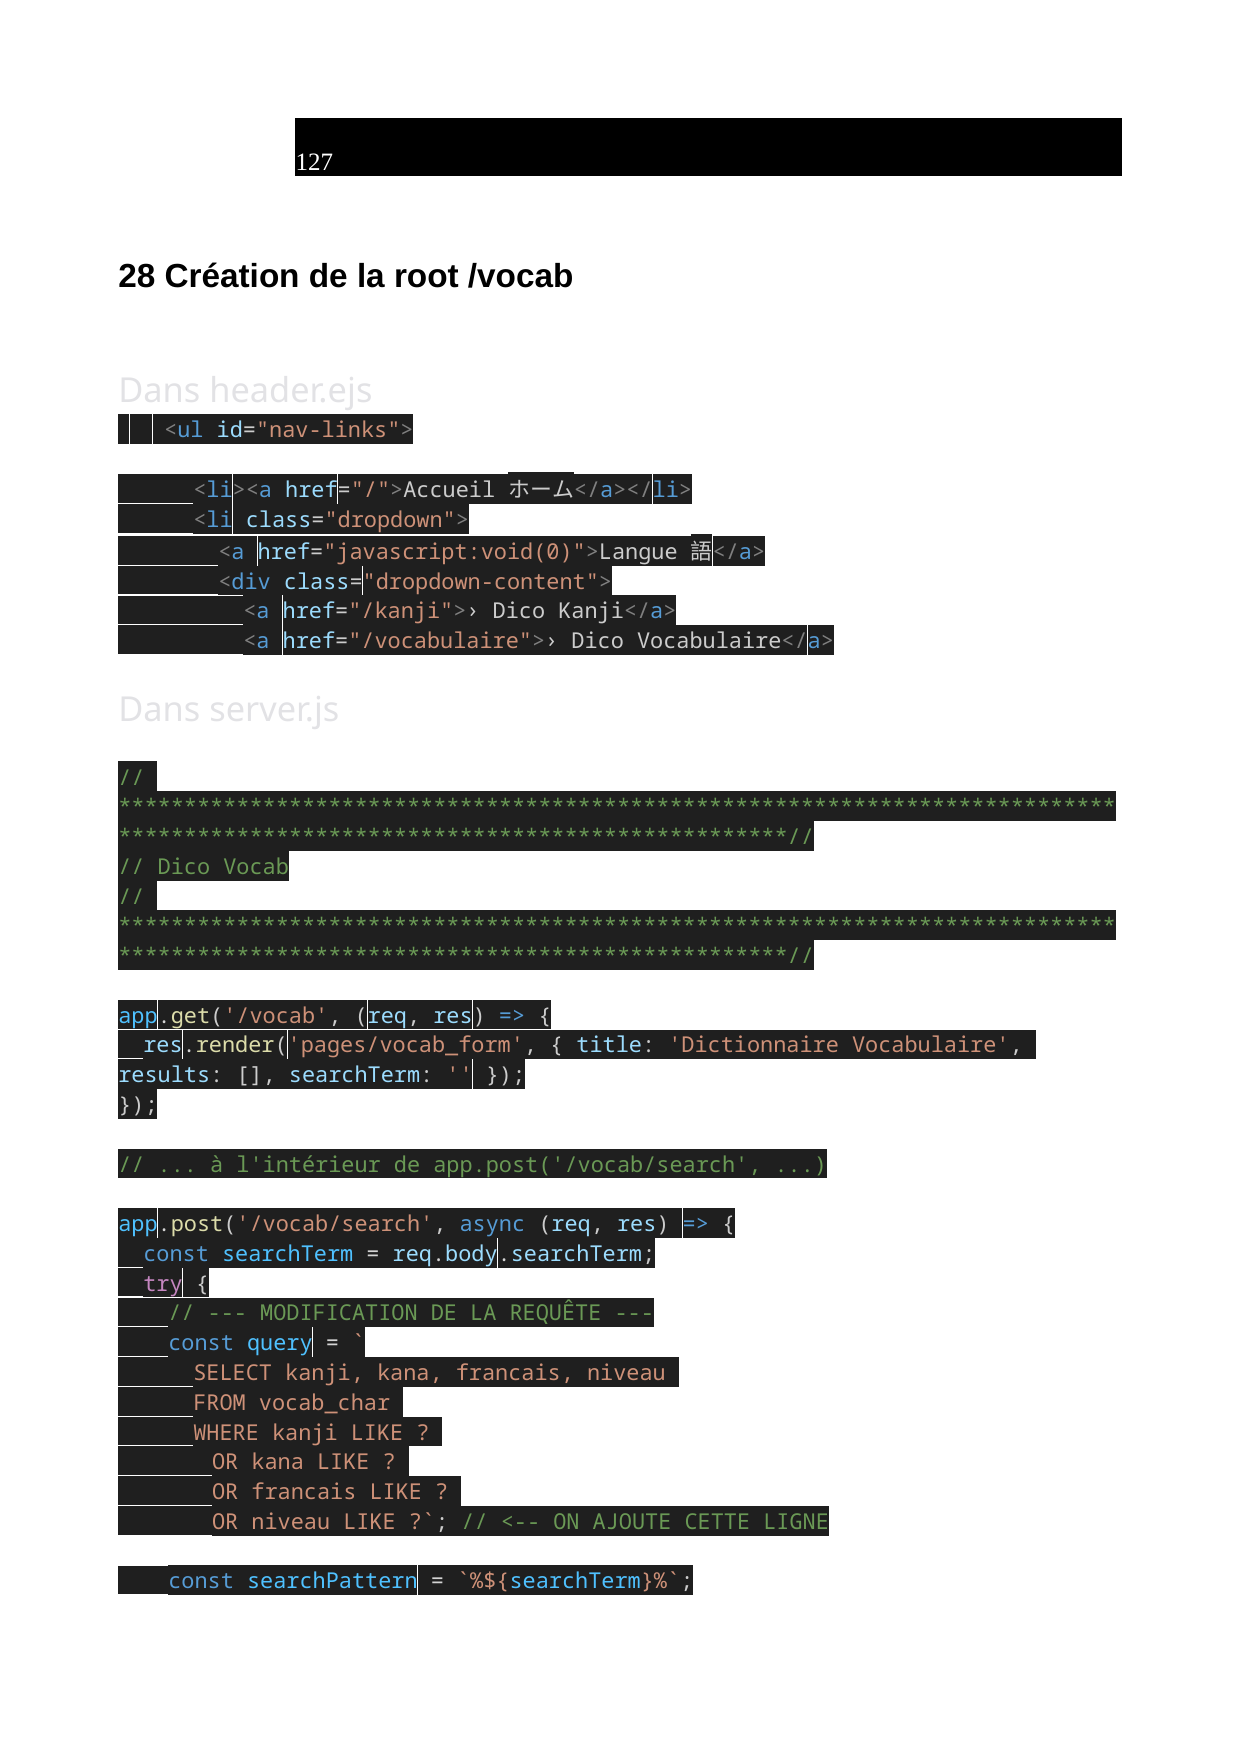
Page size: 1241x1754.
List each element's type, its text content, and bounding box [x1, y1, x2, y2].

text <a href="/vocabulaire">› Dico Vocabulaire</a> [118, 625, 1122, 655]
text try { [118, 1268, 1122, 1297]
text <a href="javascript:void(0)">Langue 語</a> [118, 534, 1122, 566]
text // Dico Vocab [118, 851, 1122, 881]
text app.get('/vocab', (req, res) => { [118, 1000, 1122, 1029]
subtitle Dans server.js [118, 685, 1122, 732]
text // ... à l'intérieur de app.post('/vocab/search', ...) [118, 1148, 1122, 1178]
text WHERE kanji LIKE ? [118, 1417, 1122, 1446]
text const query = ` [118, 1327, 1122, 1357]
text FROM vocab_char [118, 1387, 1122, 1417]
text }); [118, 1089, 1122, 1119]
subtitle 28 Création de la root /vocab [118, 256, 1122, 294]
text const searchTerm = req.body.searchTerm; [118, 1238, 1122, 1268]
text // --- MODIFICATION DE LA REQUÊTE --- [118, 1297, 1122, 1327]
text res.render('pages/vocab_form', { title: 'Dictionnaire Vocabulaire', results: [], searchTerm: '' }); [118, 1029, 1122, 1089]
text // *******************************************************************************************************************************// [118, 881, 1122, 970]
subtitle Dans header.ejs [118, 366, 1122, 413]
text <li class="dropdown"> [118, 504, 1122, 534]
text // *******************************************************************************************************************************// [118, 761, 1122, 851]
text <li><a href="/">Accueil ホーム</a></li> [118, 472, 1122, 504]
text app.post('/vocab/search', async (req, res) => { [118, 1208, 1122, 1238]
text <a href="/kanji">› Dico Kanji</a> [118, 595, 1122, 625]
text OR kana LIKE ? [118, 1446, 1122, 1476]
text SELECT kanji, kana, francais, niveau [118, 1357, 1122, 1387]
text OR francais LIKE ? [118, 1476, 1122, 1506]
text OR niveau LIKE ?`; // <-- ON AJOUTE CETTE LIGNE [118, 1506, 1122, 1536]
text const searchPattern = `%${searchTerm}%`; [118, 1565, 1122, 1595]
text <div class="dropdown-content"> [118, 566, 1122, 595]
text <ul id="nav-links"> [118, 413, 1122, 444]
